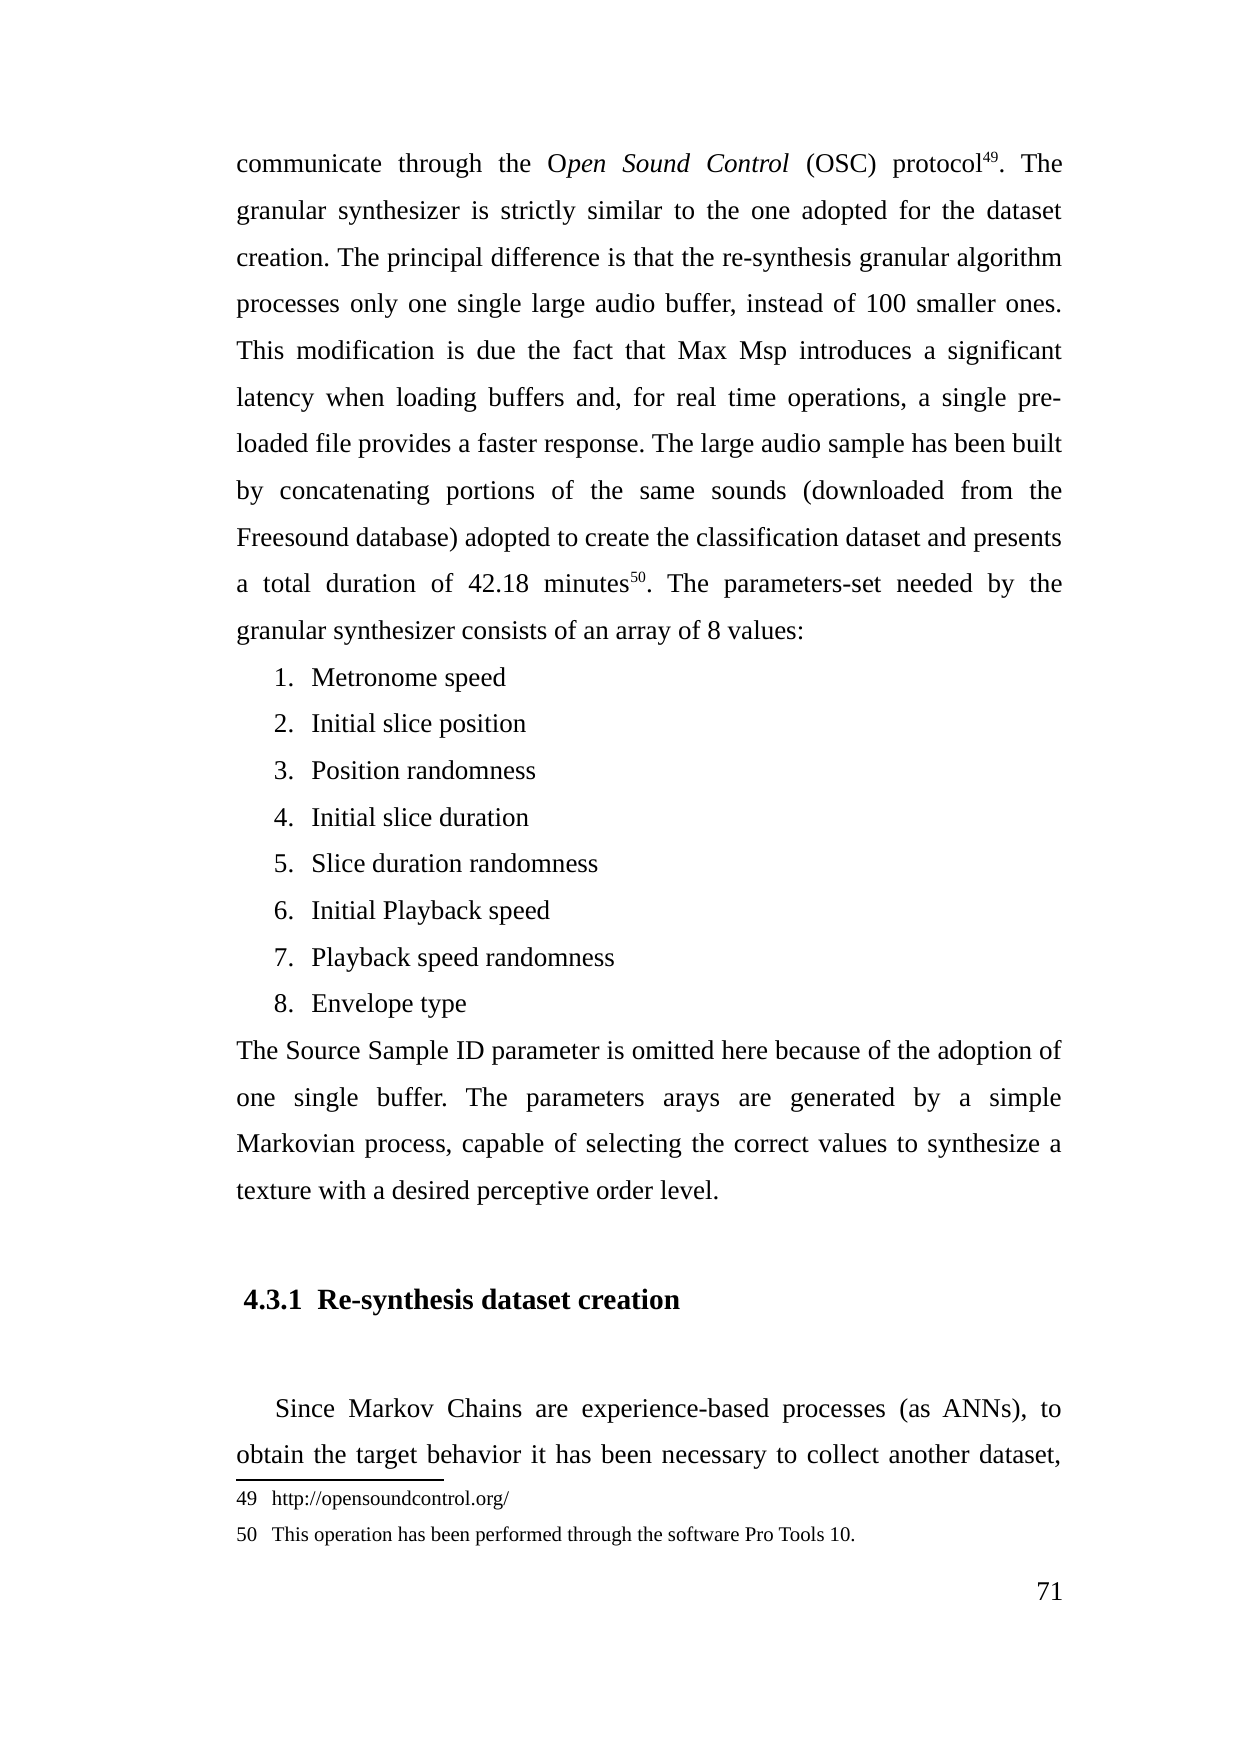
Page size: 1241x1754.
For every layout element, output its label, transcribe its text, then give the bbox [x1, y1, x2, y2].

list Envelope type [274, 988, 1063, 1019]
list Slice duration randomness [274, 848, 1063, 879]
subtitle Re-synthesis dataset creation [236, 1282, 1063, 1316]
list Playback speed randomness [274, 941, 1063, 972]
text http://opensoundcontrol.org/ [236, 1486, 1063, 1510]
list Initial slice duration [274, 801, 1063, 832]
list Initial slice position [274, 708, 1063, 739]
text The Source Sample ID parameter is omitted here because of the adoption of one single buffer. The parameters arays are generated by a simple Markovian process, capable of selecting the correct values to synthesize a texture with a desired perceptive order level. [236, 1034, 1063, 1205]
text This operation has been performed through the software Pro Tools 10. [236, 1522, 1063, 1546]
text communicate through the Open Sound Control (OSC) protocol. The granular synthesizer is strictly similar to the one adopted for the dataset creation. The principal difference is that the re-synthesis granular algorithm processes only one single large audio buffer, instead of 100 smaller ones. This modification is due the fact that Max Msp introduces a significant latency when loading buffers and, for real time operations, a single pre-loaded file provides a faster response. The large audio sample has been built by concatenating portions of the same sounds (downloaded from the Freesound database) adopted to create the classification dataset and presents a total duration of 42.18 minutes. The parameters-set needed by the granular synthesizer consists of an array of 8 values: [236, 148, 1063, 645]
text Since Markov Chains are experience-based processes (as ANNs), to obtain the target behavior it has been necessary to collect another dataset, [236, 1392, 1063, 1470]
list Position randomness [274, 754, 1063, 785]
list Initial Playback speed [274, 894, 1063, 925]
list Metronome speed [274, 661, 1063, 692]
